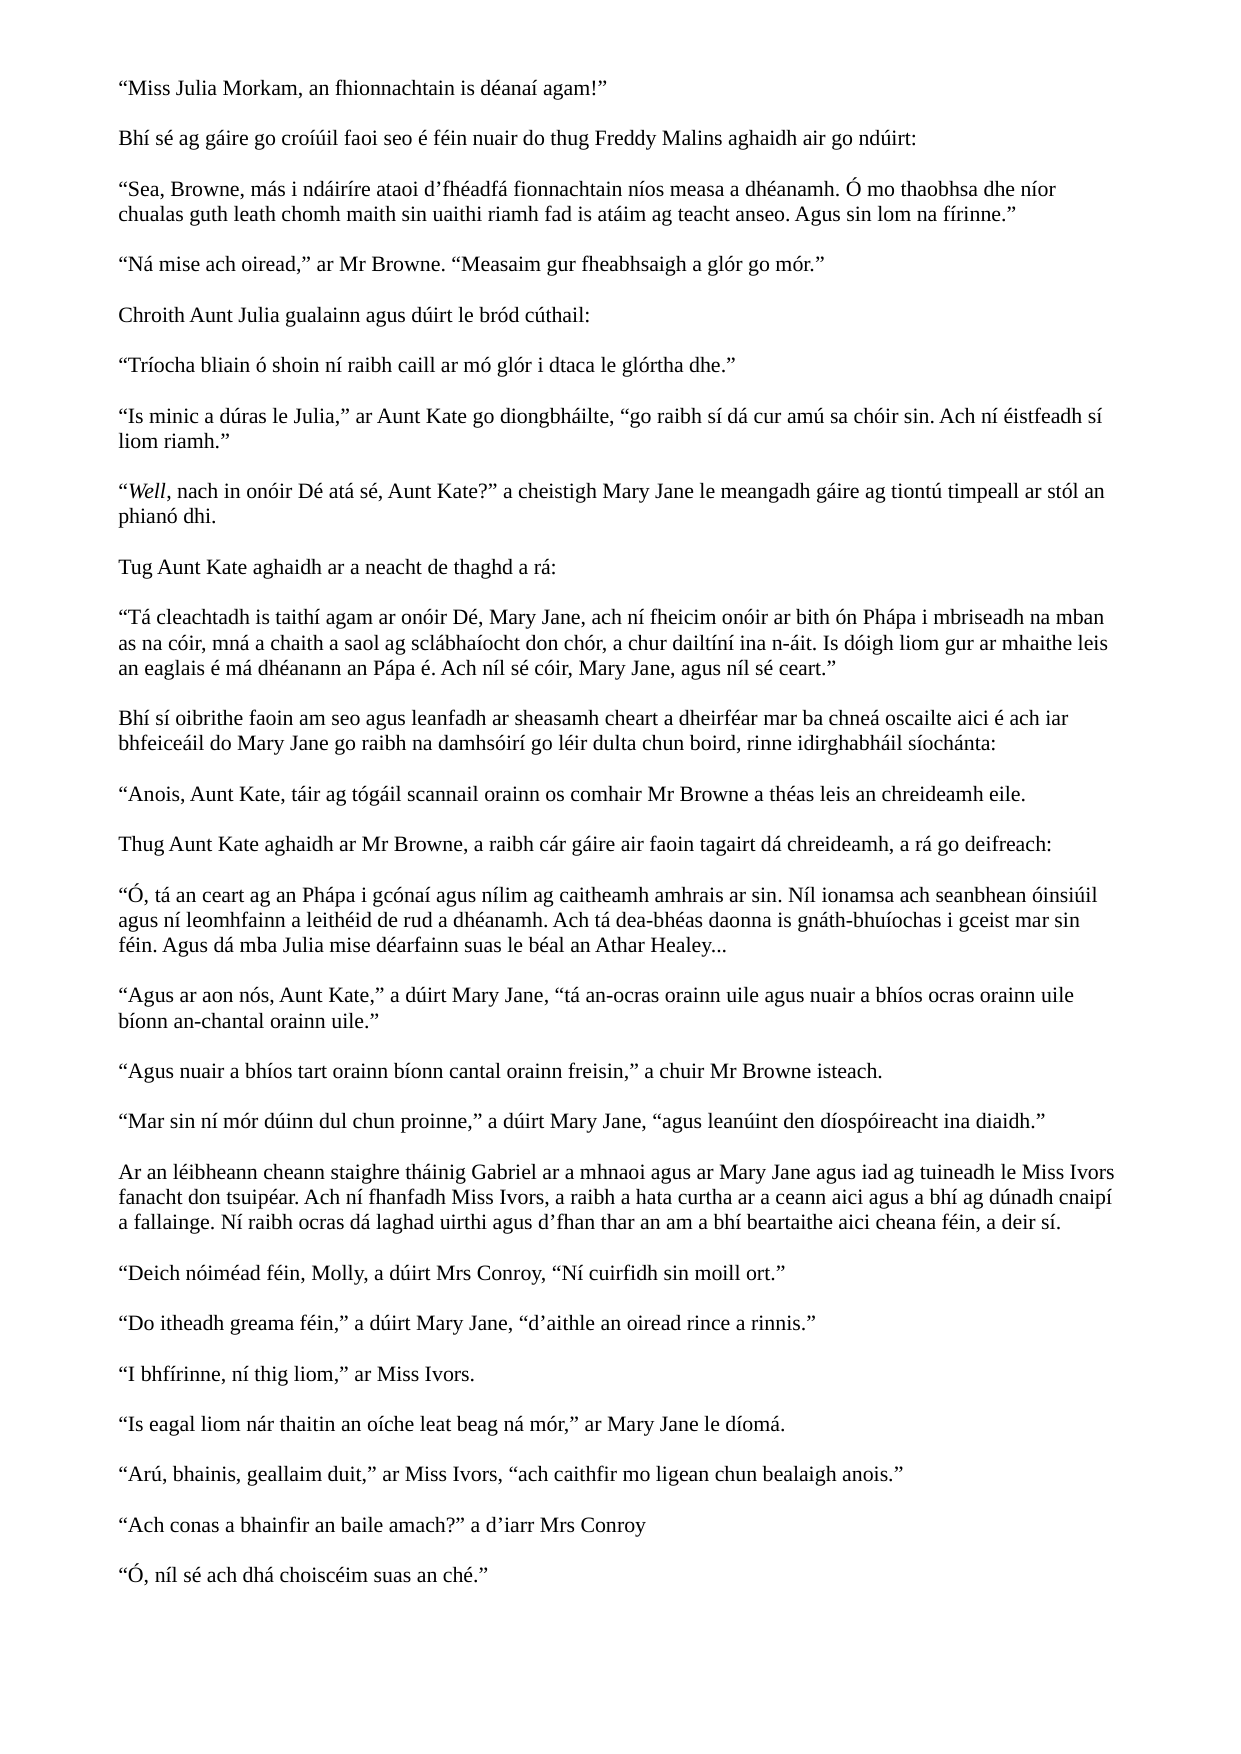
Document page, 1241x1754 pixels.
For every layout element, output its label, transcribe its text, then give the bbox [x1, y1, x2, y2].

text “Ná mise ach oiread,” ar Mr Browne. “Measaim gur fheabhsaigh a glór go mór.” [118, 251, 1122, 277]
text “Agus nuair a bhíos tart orainn bíonn cantal orainn freisin,” a chuir Mr Browne isteach. [118, 1058, 1122, 1083]
text “Tríocha bliain ó shoin ní raibh caill ar mó glór i dtaca le glórtha dhe.” [118, 352, 1122, 377]
text Bhí sé ag gáire go croíúil faoi seo é féin nuair do thug Freddy Malins aghaidh air go ndúirt: [118, 125, 1122, 151]
text Ar an léibheann cheann staighre tháinig Gabriel ar a mhnaoi agus ar Mary Jane agus iad ag tuineadh le Miss Ivors fanacht don tsuipéar. Ach ní fhanfadh Miss Ivors, a raibh a hata curtha ar a ceann aici agus a bhí ag dúnadh cnaipí a fallainge. Ní raibh ocras dá laghad uirthi agus d’fhan thar an am a bhí beartaithe aici cheana féin, a deir sí. [118, 1159, 1122, 1234]
text “Deich nóiméad féin, Molly, a dúirt Mrs Conroy, “Ní cuirfidh sin moill ort.” [118, 1260, 1122, 1285]
text “Well, nach in onóir Dé atá sé, Aunt Kate?” a cheistigh Mary Jane le meangadh gáire ag tiontú timpeall ar stól an phianó dhi. [118, 478, 1122, 529]
text “I bhfírinne, ní thig liom,” ar Miss Ivors. [118, 1361, 1122, 1386]
text “Do itheadh greama féin,” a dúirt Mary Jane, “d’aithle an oiread rince a rinnis.” [118, 1310, 1122, 1335]
text “Anois, Aunt Kate, táir ag tógáil scannail orainn os comhair Mr Browne a théas leis an chreideamh eile. [118, 781, 1122, 806]
text “Mar sin ní mór dúinn dul chun proinne,” a dúirt Mary Jane, “agus leanúint den díospóireacht ina diaidh.” [118, 1108, 1122, 1134]
text “Arú, bhainis, geallaim duit,” ar Miss Ivors, “ach caithfir mo ligean chun bealaigh anois.” [118, 1461, 1122, 1487]
text Tug Aunt Kate aghaidh ar a neacht de thaghd a rá: [118, 554, 1122, 579]
text “Ó, tá an ceart ag an Phápa i gcónaí agus nílim ag caitheamh amhrais ar sin. Níl ionamsa ach seanbhean óinsiúil agus ní leomhfainn a leithéid de rud a dhéanamh. Ach tá dea-bhéas daonna is gnáth-bhuíochas i gceist mar sin féin. Agus dá mba Julia mise déarfainn suas le béal an Athar Healey... [118, 882, 1122, 957]
text Bhí sí oibrithe faoin am seo agus leanfadh ar sheasamh cheart a dheirféar mar ba chneá oscailte aici é ach iar bhfeiceáil do Mary Jane go raibh na damhsóirí go léir dulta chun boird, rinne idirghabháil síochánta: [118, 705, 1122, 756]
text “Miss Julia Morkam, an fhionnachtain is déanaí agam!” [118, 75, 1122, 100]
text “Is minic a dúras le Julia,” ar Aunt Kate go diongbháilte, “go raibh sí dá cur amú sa chóir sin. Ach ní éistfeadh sí liom riamh.” [118, 403, 1122, 453]
text “Is eagal liom nár thaitin an oíche leat beag ná mór,” ar Mary Jane le díomá. [118, 1411, 1122, 1436]
text “Ó, níl sé ach dhá choiscéim suas an ché.” [118, 1562, 1122, 1587]
text “Sea, Browne, más i ndáiríre ataoi d’fhéadfá fionnachtain níos measa a dhéanamh. Ó mo thaobhsa dhe níor chualas guth leath chomh maith sin uaithi riamh fad is atáim ag teacht anseo. Agus sin lom na fírinne.” [118, 176, 1122, 226]
text Chroith Aunt Julia gualainn agus dúirt le bród cúthail: [118, 302, 1122, 327]
text Thug Aunt Kate aghaidh ar Mr Browne, a raibh cár gáire air faoin tagairt dá chreideamh, a rá go deifreach: [118, 831, 1122, 856]
text “Agus ar aon nós, Aunt Kate,” a dúirt Mary Jane, “tá an-ocras orainn uile agus nuair a bhíos ocras orainn uile bíonn an-chantal orainn uile.” [118, 982, 1122, 1033]
text “Tá cleachtadh is taithí agam ar onóir Dé, Mary Jane, ach ní fheicim onóir ar bith ón Phápa i mbriseadh na mban as na cóir, mná a chaith a saol ag sclábhaíocht don chór, a chur dailtíní ina n-áit. Is dóigh liom gur ar mhaithe leis an eaglais é má dhéanann an Pápa é. Ach níl sé cóir, Mary Jane, agus níl sé ceart.” [118, 604, 1122, 680]
text “Ach conas a bhainfir an baile amach?” a d’iarr Mrs Conroy [118, 1512, 1122, 1537]
